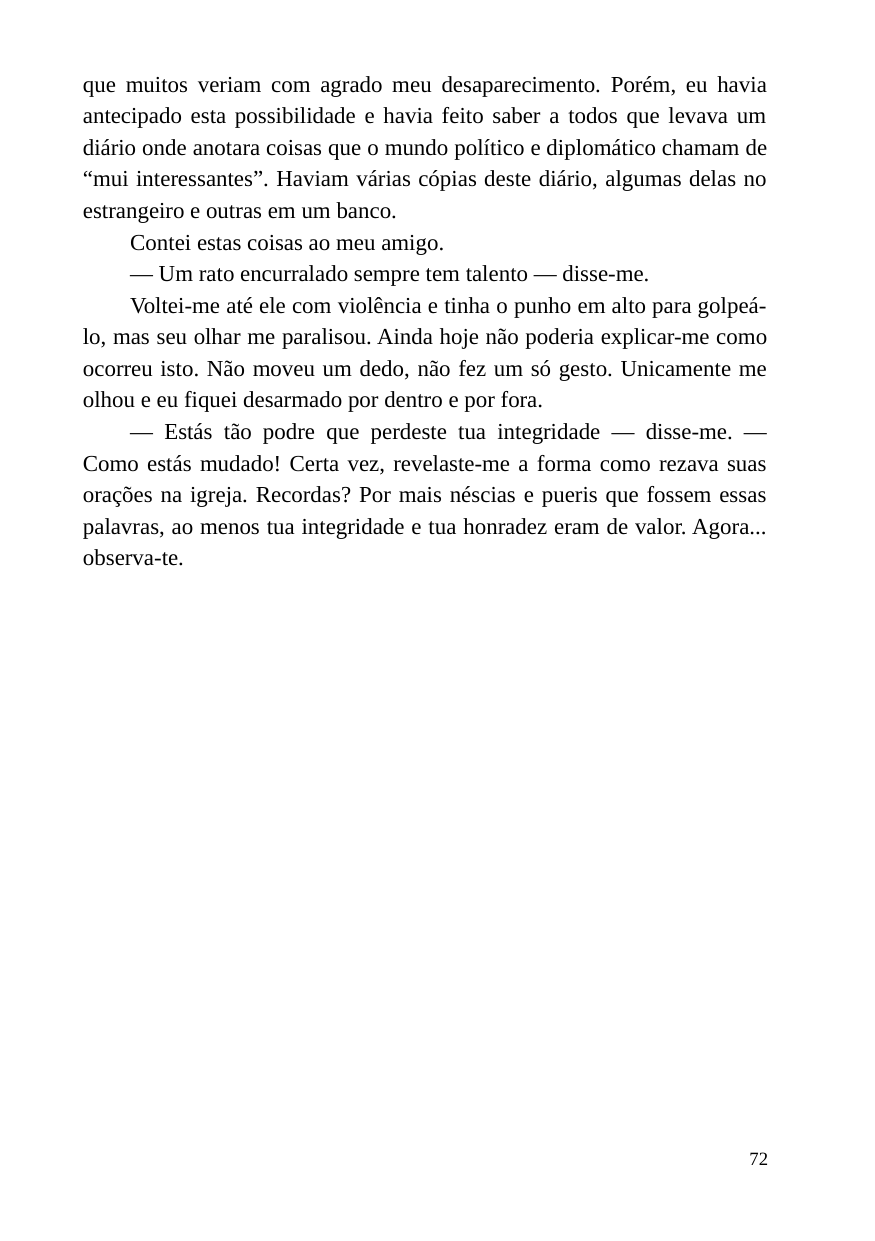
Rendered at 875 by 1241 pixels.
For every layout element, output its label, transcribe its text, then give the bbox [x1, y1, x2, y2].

text Contei estas coisas ao meu amigo. [83, 229, 768, 255]
text Voltei-me até ele com violência e tinha o punho em alto para golpeá-lo, mas seu olhar me paralisou. Ainda hoje não poderia explicar-me como ocorreu isto. Não moveu um dedo, não fez um só gesto. Unicamente me olhou e eu fiquei desarmado por dentro e por fora. [83, 292, 768, 413]
text — Um rato encurralado sempre tem talento — disse-me. [83, 260, 768, 287]
text — Estás tão podre que perdeste tua integridade — disse-me. — Como estás mudado! Certa vez, revelaste-me a forma como rezava suas orações na igreja. Recordas? Por mais néscias e pueris que fossem essas palavras, ao menos tua integridade e tua honradez eram de valor. Agora... observa-te. [83, 418, 768, 571]
text que muitos veriam com agrado meu desaparecimento. Porém, eu havia antecipado esta possibilidade e havia feito saber a todos que levava um diário onde anotara coisas que o mundo político e diplomático chamam de “mui interessantes”. Haviam várias cópias deste diário, algumas delas no estrangeiro e outras em um banco. [83, 71, 768, 223]
